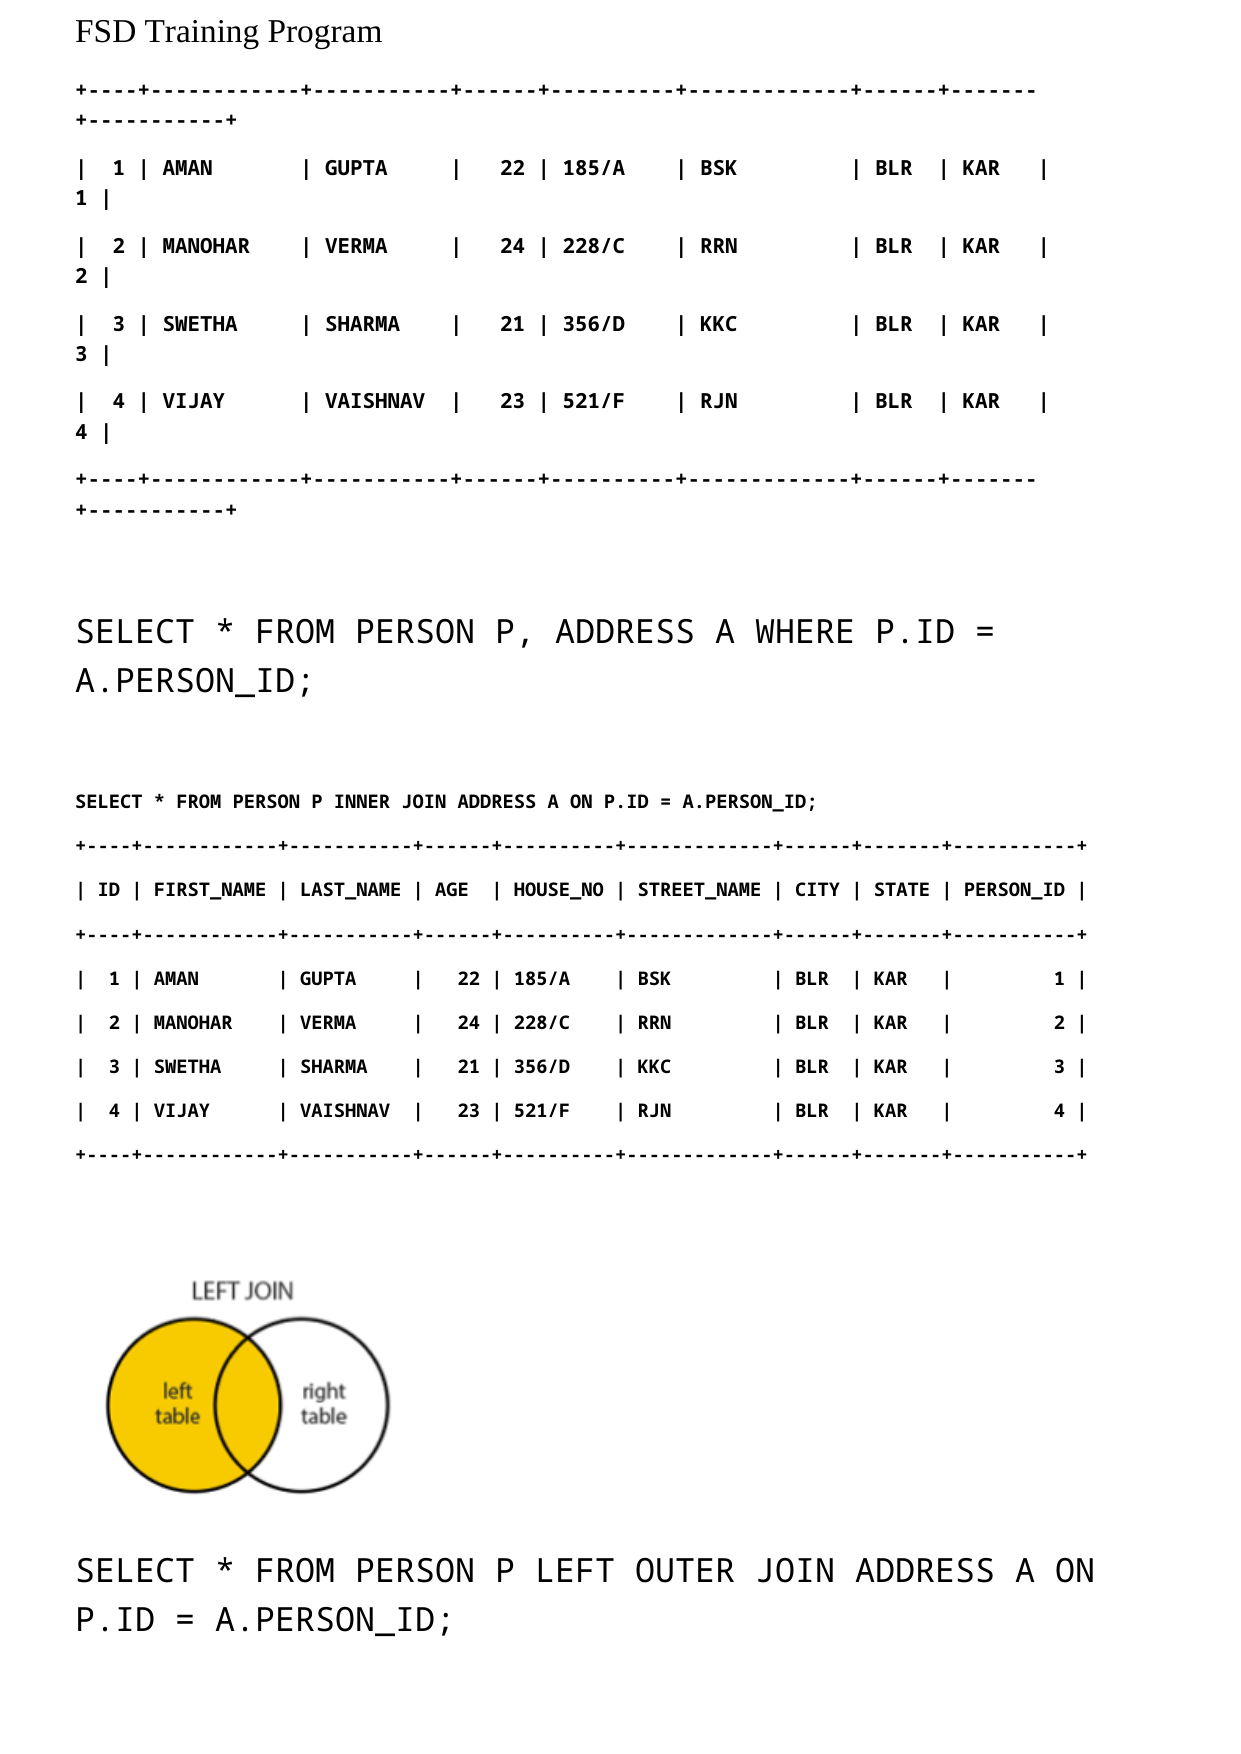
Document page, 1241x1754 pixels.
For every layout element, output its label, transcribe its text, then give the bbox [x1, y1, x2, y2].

picture [75, 1251, 446, 1528]
text | 4 | VIJAY | VAISHNAV | 23 | 521/F | RJN | BLR | KAR | 4 | [75, 387, 1165, 446]
text +----+------------+-----------+------+----------+-------------+------+-------+-----------+ [75, 832, 1165, 858]
text +----+------------+-----------+------+----------+-------------+------+-------+-----------+ [75, 1142, 1165, 1167]
text +----+------------+-----------+------+----------+-------------+------+-------+-----------+ [75, 464, 1165, 524]
text SELECT * FROM PERSON P INNER JOIN ADDRESS A ON P.ID = A.PERSON_ID; [75, 788, 1165, 814]
text | 2 | MANOHAR | VERMA | 24 | 228/C | RRN | BLR | KAR | 2 | [75, 1009, 1165, 1035]
text SELECT * FROM PERSON P, ADDRESS A WHERE P.ID = A.PERSON_ID; [75, 608, 1165, 702]
text | 2 | MANOHAR | VERMA | 24 | 228/C | RRN | BLR | KAR | 2 | [75, 231, 1165, 290]
text SELECT * FROM PERSON P LEFT OUTER JOIN ADDRESS A ON P.ID = A.PERSON_ID; [75, 1547, 1165, 1641]
text | ID | FIRST_NAME | LAST_NAME | AGE | HOUSE_NO | STREET_NAME | CITY | STATE | PERSON_ID | [75, 877, 1165, 902]
text +----+------------+-----------+------+----------+-------------+------+-------+-----------+ [75, 921, 1165, 946]
text | 3 | SWETHA | SHARMA | 21 | 356/D | KKC | BLR | KAR | 3 | [75, 309, 1165, 368]
text | 4 | VIJAY | VAISHNAV | 23 | 521/F | RJN | BLR | KAR | 4 | [75, 1097, 1165, 1123]
text | 1 | AMAN | GUPTA | 22 | 185/A | BSK | BLR | KAR | 1 | [75, 153, 1165, 212]
text | 1 | AMAN | GUPTA | 22 | 185/A | BSK | BLR | KAR | 1 | [75, 965, 1165, 991]
text +----+------------+-----------+------+----------+-------------+------+-------+-----------+ [75, 75, 1165, 134]
text | 3 | SWETHA | SHARMA | 21 | 356/D | KKC | BLR | KAR | 3 | [75, 1053, 1165, 1079]
